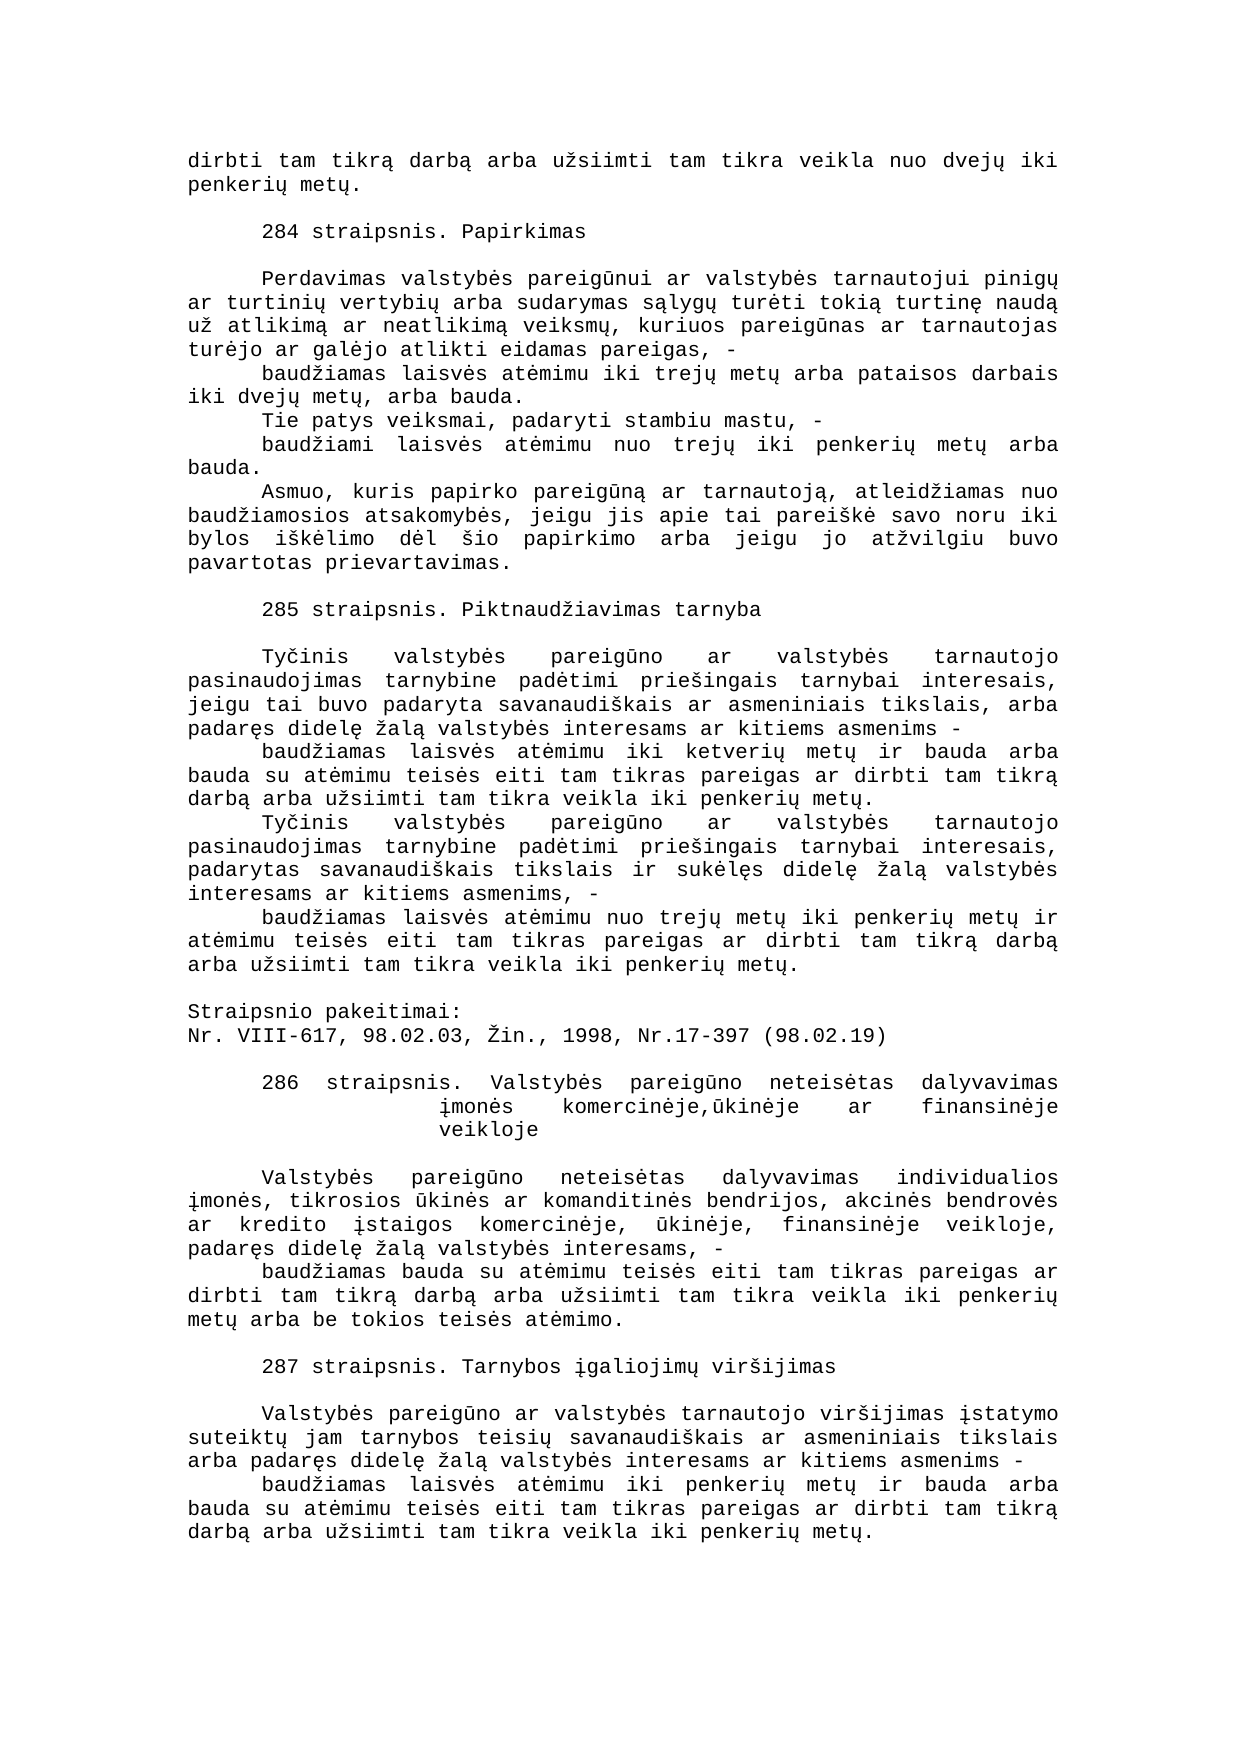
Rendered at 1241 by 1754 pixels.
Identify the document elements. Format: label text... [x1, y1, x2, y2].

text baudžiami laisvės atėmimu nuo trejų iki penkerių metų arba bauda. [187, 434, 1059, 481]
text Valstybės pareigūno ar valstybės tarnautojo viršijimas įstatymo suteiktų jam tarnybos teisių savanaudiškais ar asmeniniais tikslais arba padaręs didelę žalą valstybės interesams ar kitiems asmenims - [187, 1403, 1059, 1474]
text Asmuo, kuris papirko pareigūną ar tarnautoją, atleidžiamas nuo baudžiamosios atsakomybės, jeigu jis apie tai pareiškė savo noru iki bylos iškėlimo dėl šio papirkimo arba jeigu jo atžvilgiu buvo pavartotas prievartavimas. [187, 481, 1059, 576]
text baudžiamas laisvės atėmimu iki ketverių metų ir bauda arba bauda su atėmimu teisės eiti tam tikras pareigas ar dirbti tam tikrą darbą arba užsiimti tam tikra veikla iki penkerių metų. [187, 741, 1059, 812]
text Tyčinis valstybės pareigūno ar valstybės tarnautojo pasinaudojimas tarnybine padėtimi priešingais tarnybai interesais, padarytas savanaudiškais tikslais ir sukėlęs didelę žalą valstybės interesams ar kitiems asmenims, - [187, 812, 1059, 907]
text baudžiamas laisvės atėmimu iki penkerių metų ir bauda arba bauda su atėmimu teisės eiti tam tikras pareigas ar dirbti tam tikrą darbą arba užsiimti tam tikra veikla iki penkerių metų. [187, 1474, 1059, 1545]
text 286 straipsnis. Valstybės pareigūno neteisėtas dalyvavimas įmonės komercinėje,ūkinėje ar finansinėje veikloje [261, 1072, 1059, 1143]
text Tyčinis valstybės pareigūno ar valstybės tarnautojo pasinaudojimas tarnybine padėtimi priešingais tarnybai interesais, jeigu tai buvo padaryta savanaudiškais ar asmeniniais tikslais, arba padaręs didelę žalą valstybės interesams ar kitiems asmenims - [187, 647, 1059, 741]
text 285 straipsnis. Piktnaudžiavimas tarnyba [207, 599, 1059, 623]
text Perdavimas valstybės pareigūnui ar valstybės tarnautojui pinigų ar turtinių vertybių arba sudarymas sąlygų turėti tokią turtinę naudą už atlikimą ar neatlikimą veiksmų, kuriuos pareigūnas ar tarnautojas turėjo ar galėjo atlikti eidamas pareigas, - [187, 268, 1059, 363]
text Nr. VIII-617, 98.02.03, Žin., 1998, Nr.17-397 (98.02.19) [187, 1025, 1059, 1048]
text baudžiamas laisvės atėmimu nuo trejų metų iki penkerių metų ir atėmimu teisės eiti tam tikras pareigas ar dirbti tam tikrą darbą arba užsiimti tam tikra veikla iki penkerių metų. [187, 907, 1059, 978]
text 287 straipsnis. Tarnybos įgaliojimų viršijimas [206, 1356, 1059, 1379]
text 284 straipsnis. Papirkimas [205, 221, 1059, 244]
text Valstybės pareigūno neteisėtas dalyvavimas individualios įmonės, tikrosios ūkinės ar komanditinės bendrijos, akcinės bendrovės ar kredito įstaigos komercinėje, ūkinėje, finansinėje veikloje, padaręs didelę žalą valstybės interesams, - [187, 1167, 1059, 1261]
text dirbti tam tikrą darbą arba užsiimti tam tikra veikla nuo dvejų iki penkerių metų. [187, 150, 1059, 197]
text Straipsnio pakeitimai: [187, 1001, 1059, 1025]
text Tie patys veiksmai, padaryti stambiu mastu, - [187, 410, 1059, 434]
text baudžiamas laisvės atėmimu iki trejų metų arba pataisos darbais iki dvejų metų, arba bauda. [187, 363, 1059, 410]
text baudžiamas bauda su atėmimu teisės eiti tam tikras pareigas ar dirbti tam tikrą darbą arba užsiimti tam tikra veikla iki penkerių metų arba be tokios teisės atėmimo. [187, 1261, 1059, 1332]
